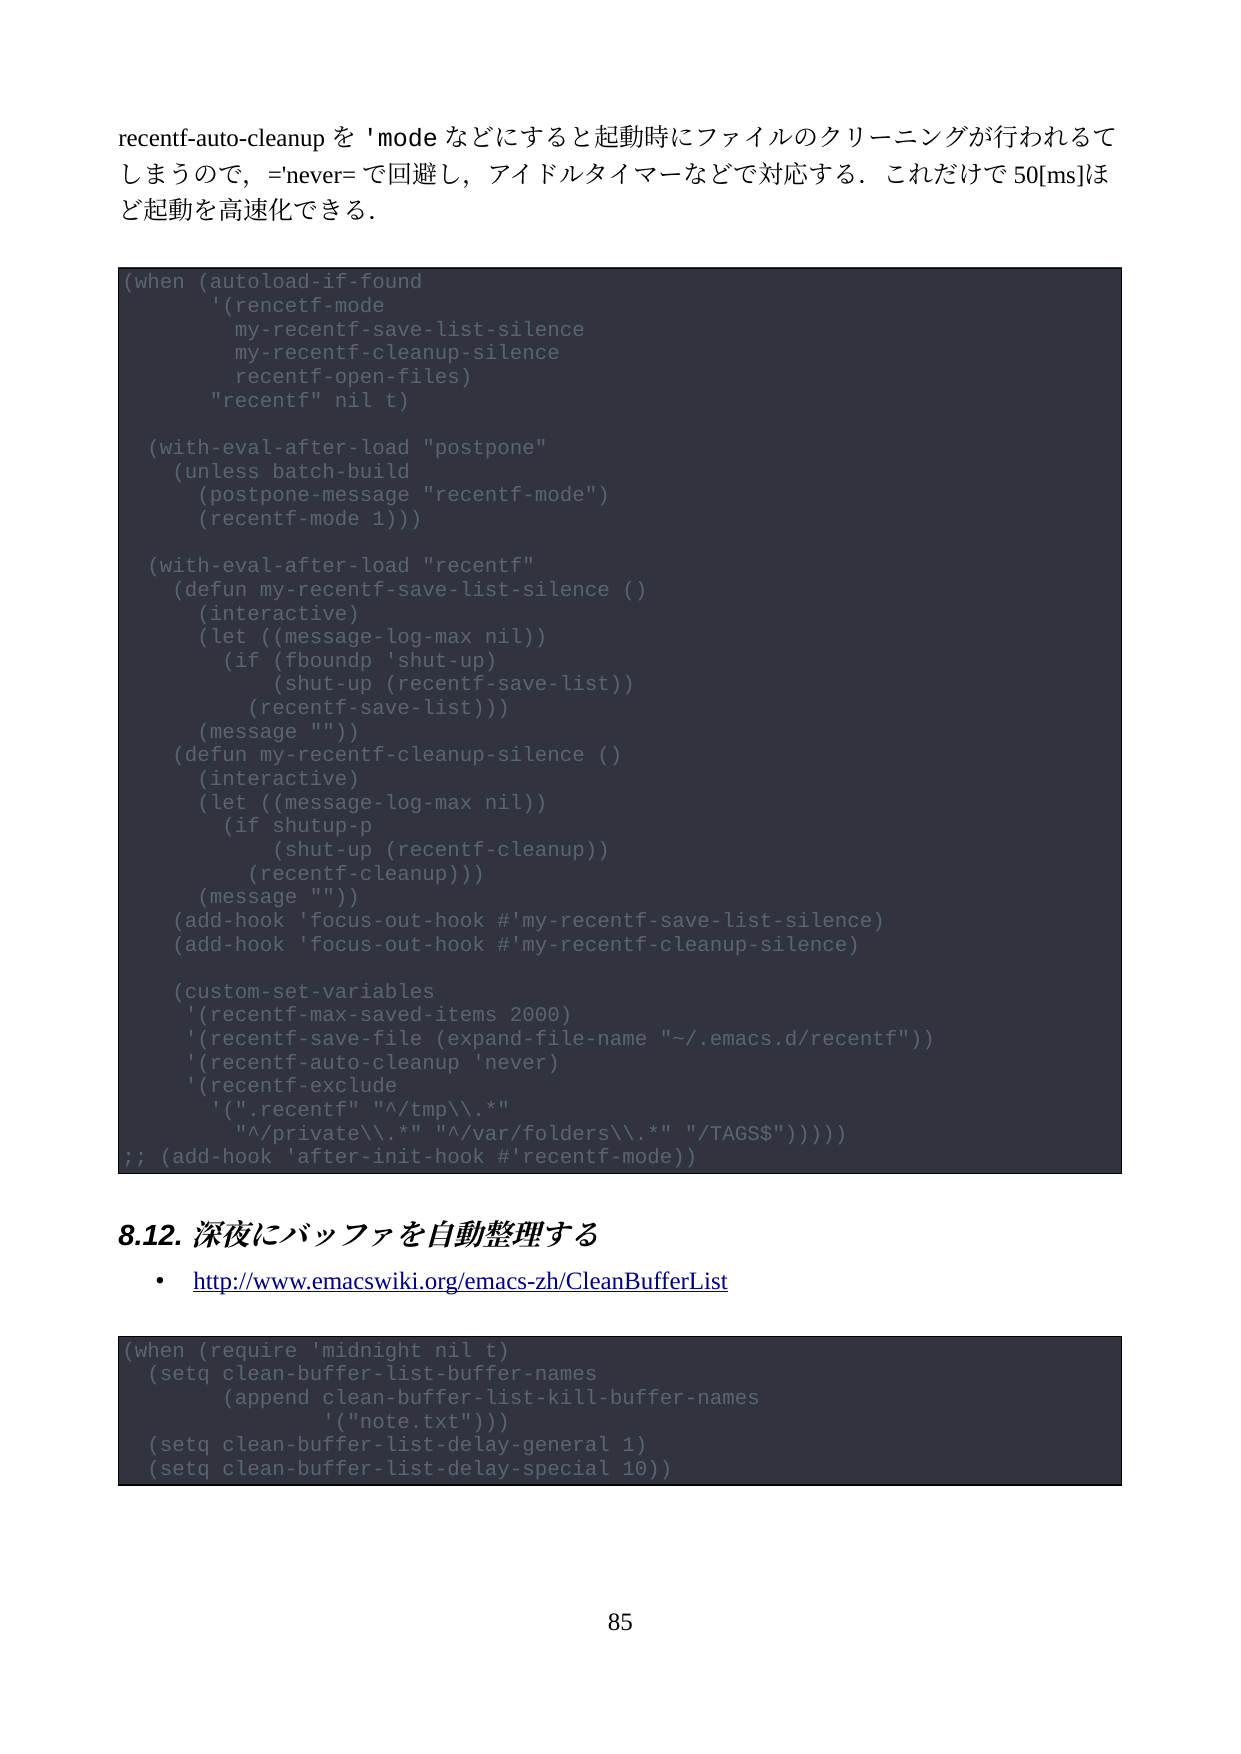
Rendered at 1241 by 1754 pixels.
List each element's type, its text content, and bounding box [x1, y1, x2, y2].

list http://www.emacswiki.org/emacs-zh/CleanBufferList [156, 1266, 1122, 1323]
text (interactive) [119, 764, 1121, 788]
subtitle 深夜にバッファを自動整理する [118, 1211, 1122, 1253]
text (append clean-buffer-list-kill-buffer-names [119, 1383, 1121, 1407]
text (postpone-message "recentf-mode") [119, 480, 1121, 504]
text (with-eval-after-load "recentf" [119, 551, 1121, 575]
text (recentf-mode 1))) [119, 504, 1121, 528]
text (recentf-save-list))) [119, 693, 1121, 717]
text (let ((message-log-max nil)) [119, 622, 1121, 646]
text (shut-up (recentf-save-list)) [119, 669, 1121, 693]
text "recentf" nil t) [119, 386, 1121, 409]
text my-recentf-save-list-silence [119, 315, 1121, 338]
text (defun my-recentf-cleanup-silence () [119, 740, 1121, 764]
text '("note.txt"))) [119, 1407, 1121, 1430]
text "^/private\\.*" "^/var/folders\\.*" "/TAGS$"))))) [119, 1119, 1121, 1142]
text recentf-auto-cleanup を 'mode などにすると起動時にファイルのクリーニングが行われるてしまうので，='never= で回避し，アイドルタイマーなどで対応する．これだけで50[ms]ほど起動を高速化できる． [118, 118, 1122, 255]
text (when (autoload-if-found [119, 269, 1121, 291]
text (message "")) [119, 882, 1121, 906]
text '(".recentf" "^/tmp\\.*" [119, 1095, 1121, 1119]
text (add-hook 'focus-out-hook #'my-recentf-cleanup-silence) [119, 929, 1121, 953]
text (if (fboundp 'shut-up) [119, 646, 1121, 669]
text (let ((message-log-max nil)) [119, 788, 1121, 811]
text ;; (add-hook 'after-init-hook #'recentf-mode)) [119, 1142, 1121, 1173]
text my-recentf-cleanup-silence [119, 338, 1121, 362]
text (when (require 'midnight nil t) [119, 1337, 1121, 1359]
text (defun my-recentf-save-list-silence () [119, 575, 1121, 598]
text (custom-set-variables [119, 977, 1121, 1001]
text (message "")) [119, 717, 1121, 740]
text (with-eval-after-load "postpone" [119, 433, 1121, 457]
text '(rencetf-mode [119, 291, 1121, 315]
text (setq clean-buffer-list-delay-special 10)) [119, 1454, 1121, 1484]
text (recentf-cleanup))) [119, 859, 1121, 882]
text (unless batch-build [119, 457, 1121, 480]
text (setq clean-buffer-list-buffer-names [119, 1359, 1121, 1383]
text '(recentf-max-saved-items 2000) [119, 1001, 1121, 1024]
text '(recentf-save-file (expand-file-name "~/.emacs.d/recentf")) [119, 1024, 1121, 1048]
text (if shutup-p [119, 811, 1121, 835]
text recentf-open-files) [119, 362, 1121, 386]
text (shut-up (recentf-cleanup)) [119, 835, 1121, 859]
text (add-hook 'focus-out-hook #'my-recentf-save-list-silence) [119, 906, 1121, 929]
text '(recentf-auto-cleanup 'never) [119, 1048, 1121, 1071]
text (setq clean-buffer-list-delay-general 1) [119, 1430, 1121, 1454]
text '(recentf-exclude [119, 1071, 1121, 1095]
text (interactive) [119, 598, 1121, 622]
